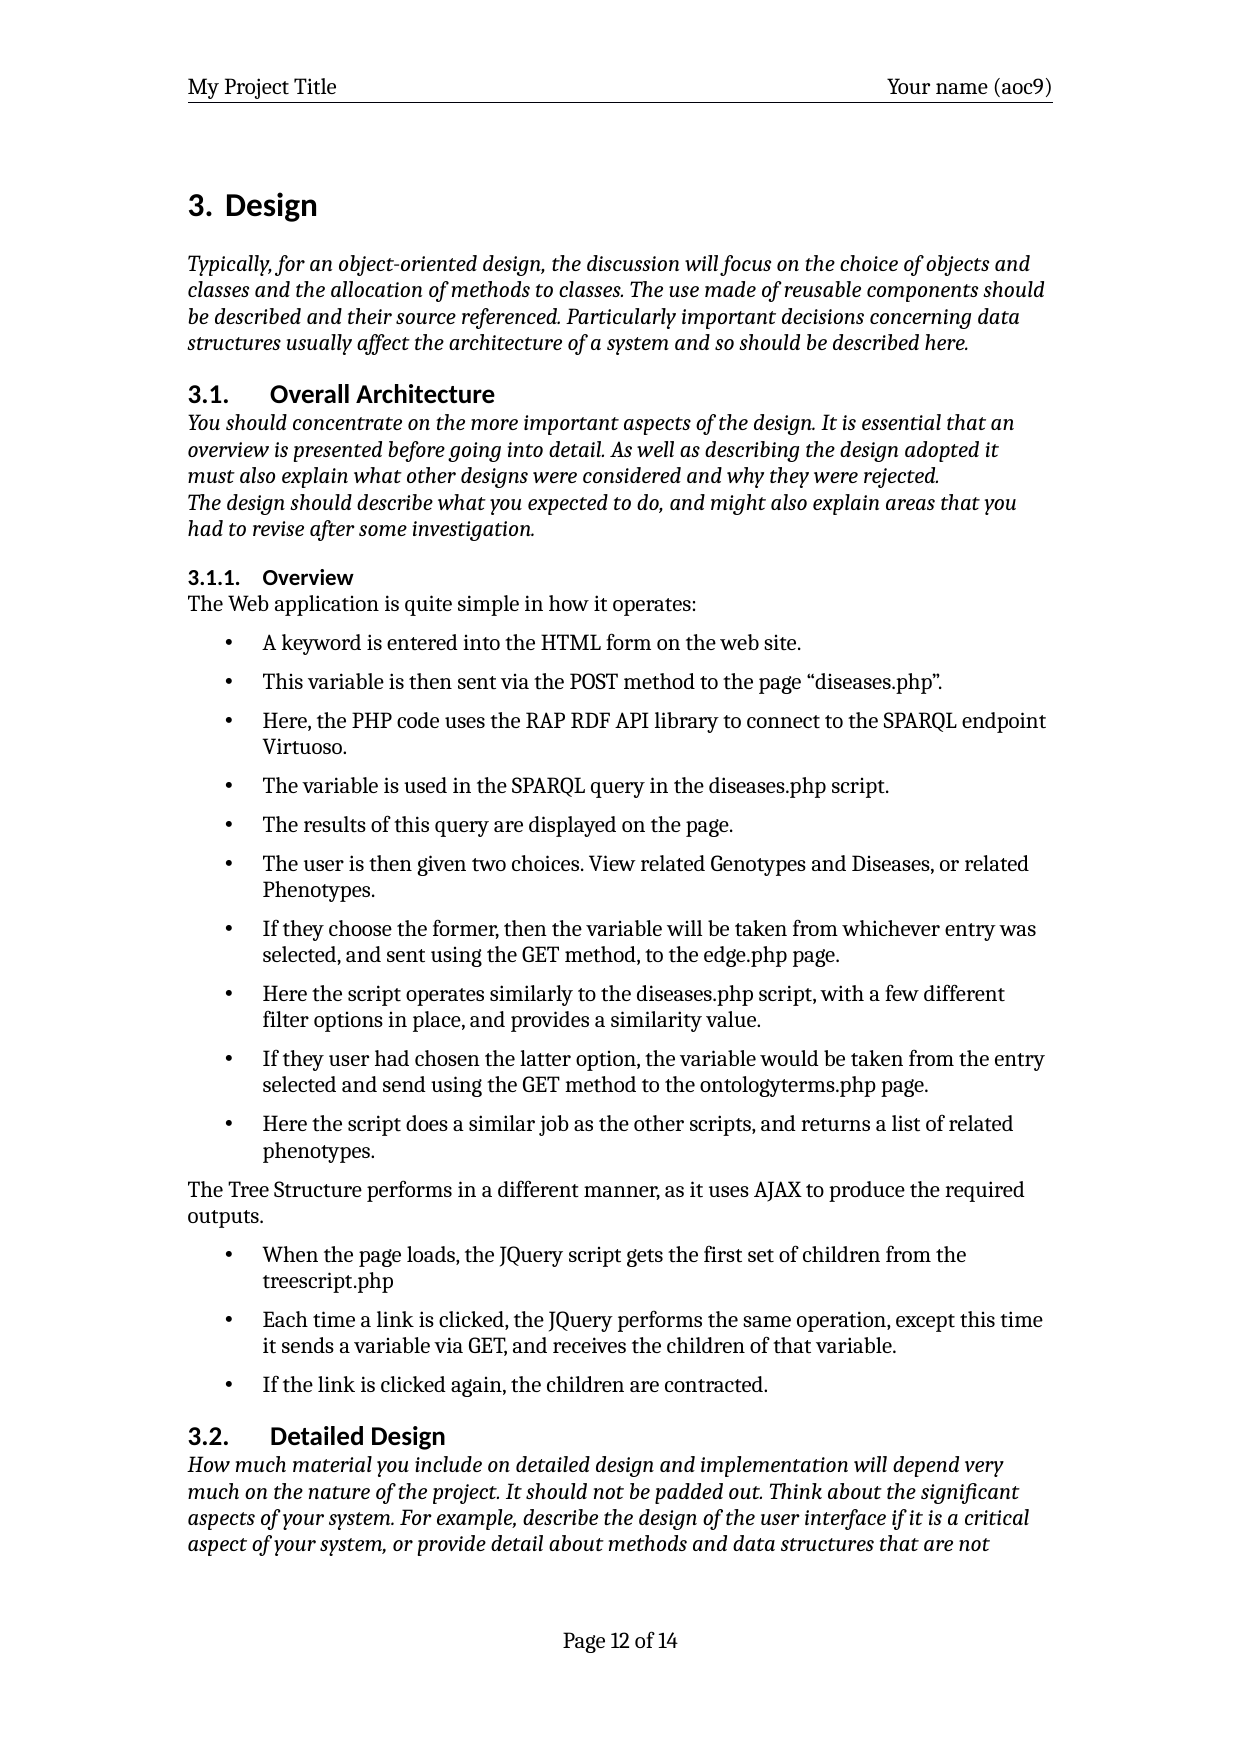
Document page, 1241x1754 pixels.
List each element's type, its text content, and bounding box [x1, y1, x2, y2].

list The user is then given two choices. View related Genotypes and Diseases, or related Phenotypes. [225, 850, 1053, 903]
subtitle Detailed Design [187, 1419, 1053, 1452]
list If they choose the former, then the variable will be taken from whichever entry was selected, and sent using the GET method, to the edge.php page. [225, 916, 1053, 968]
subtitle Design [187, 184, 1053, 224]
subtitle Overall Architecture [187, 377, 1053, 410]
list Here, the PHP code uses the RAP RDF API library to connect to the SPARQL endpoint Virtuoso. [225, 707, 1053, 760]
text The Tree Structure performs in a different manner, as it uses AJAX to produce the required outputs. [187, 1176, 1053, 1229]
list If the link is clicked again, the children are contracted. [225, 1372, 1053, 1398]
list A keyword is entered into the HTML form on the web site. [225, 630, 1053, 656]
list This variable is then sent via the POST method to the page “diseases.php”. [225, 668, 1053, 695]
list Here the script operates similarly to the diseases.php script, with a few different filter options in place, and provides a similarity value. [225, 981, 1053, 1033]
list Here the script does a similar job as the other scripts, and returns a list of related phenotypes. [225, 1111, 1053, 1164]
text The Web application is quite simple in how it operates: [187, 591, 1053, 617]
list When the page loads, the JQuery script gets the first set of children from the treescript.php [225, 1242, 1053, 1294]
text The design should describe what you expected to do, and might also explain areas that you had to revise after some investigation. [187, 489, 1053, 542]
text How much material you include on detailed design and implementation will depend very much on the nature of the project. It should not be padded out. Think about the significant aspects of your system. For example, describe the design of the user interface if it is a critical aspect of your system, or provide detail about methods and data structures that are not [187, 1452, 1053, 1558]
list Each time a link is clicked, the JQuery performs the same operation, except this time it sends a variable via GET, and receives the children of that variable. [225, 1307, 1053, 1359]
text Typically, for an object-oriented design, the discussion will focus on the choice of objects and classes and the allocation of methods to classes. The use made of reusable components should be described and their source referenced. Particularly important decisions concerning data structures usually affect the architecture of a system and so should be described here. [187, 251, 1053, 356]
list The results of this query are displayed on the page. [225, 811, 1053, 838]
list The variable is used in the SPARQL query in the diseases.php script. [225, 773, 1053, 799]
text You should concentrate on the more important aspects of the design. It is essential that an overview is presented before going into detail. As well as describing the design adopted it must also explain what other designs were considered and why they were rejected. [187, 410, 1053, 489]
subtitle Overview [187, 563, 1053, 591]
list If they user had chosen the latter option, the variable would be taken from the entry selected and send using the GET method to the ontologyterms.php page. [225, 1046, 1053, 1099]
